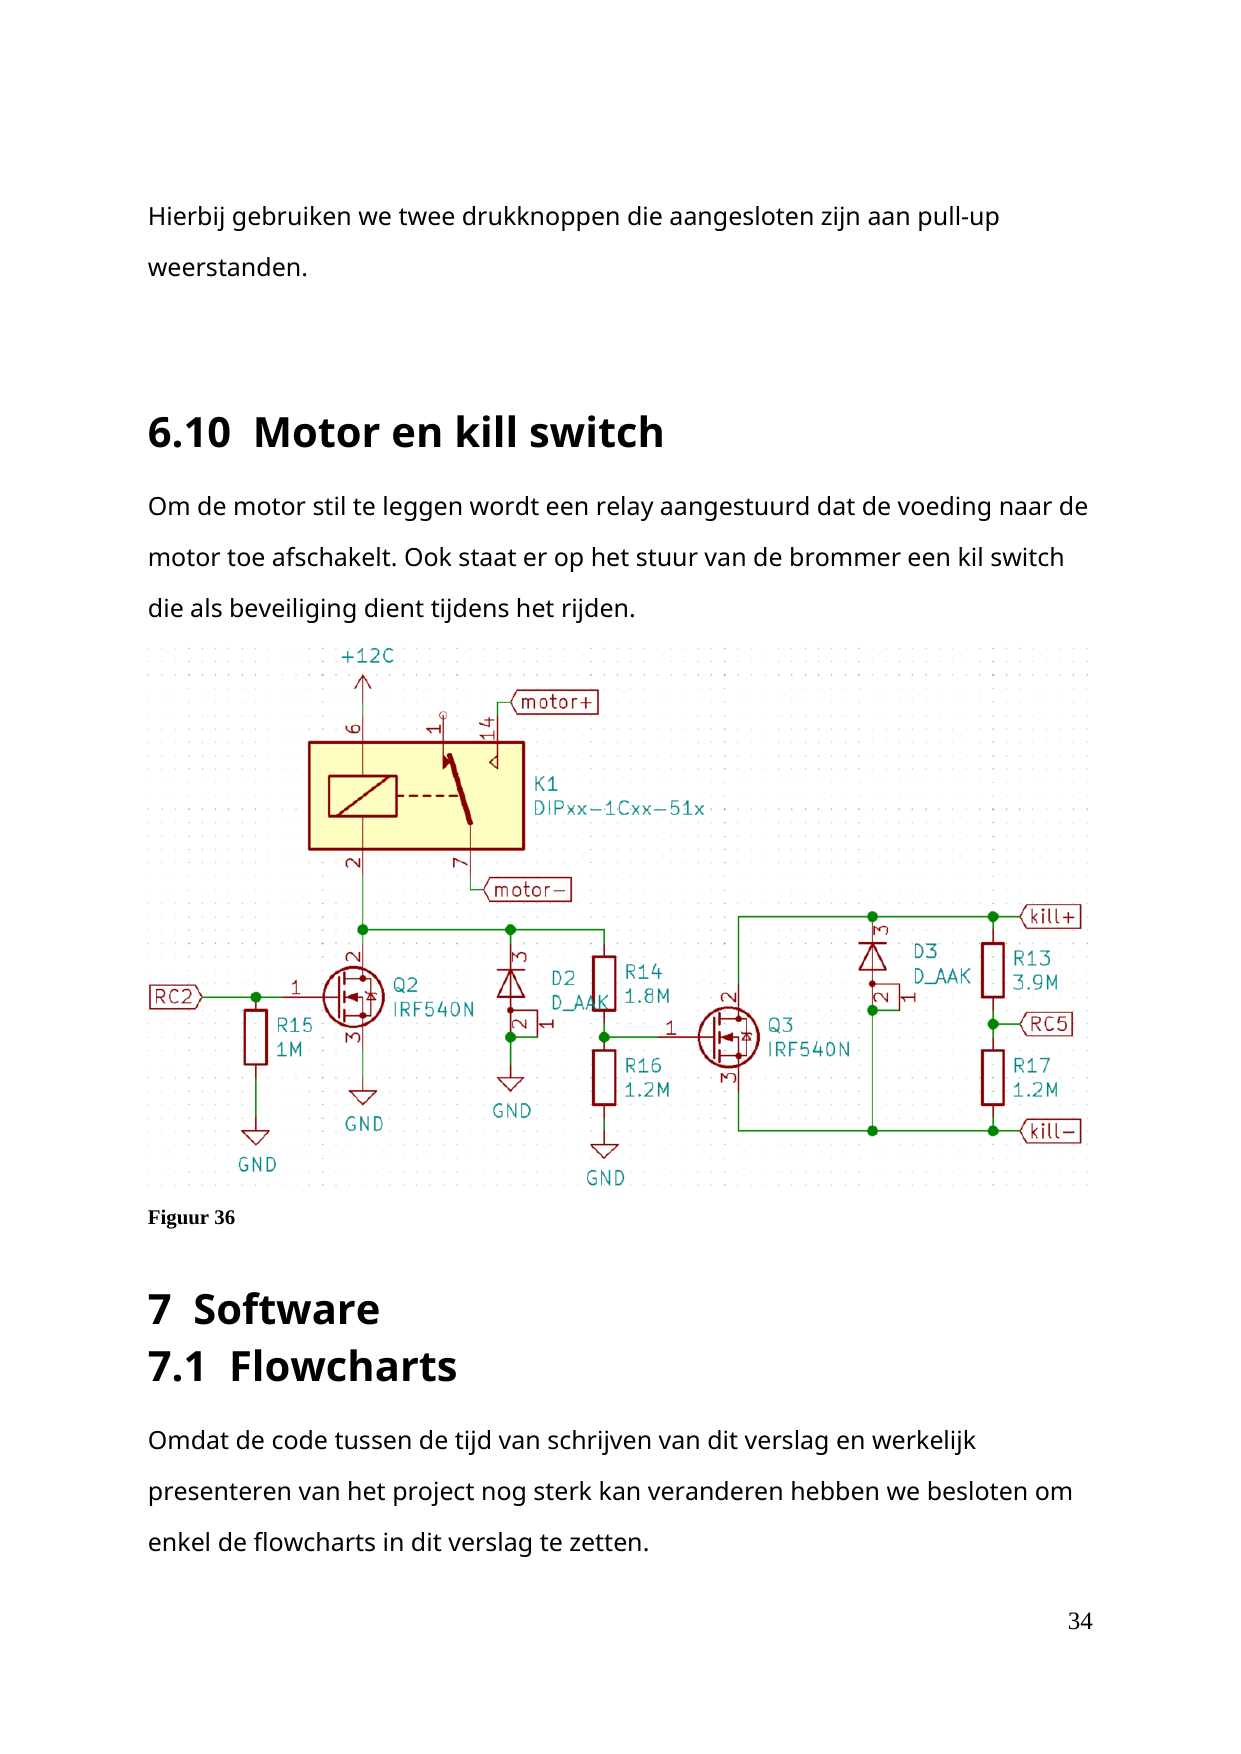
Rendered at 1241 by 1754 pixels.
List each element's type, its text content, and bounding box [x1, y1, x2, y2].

subtitle 7 Software [148, 1280, 1092, 1337]
text Omdat de code tussen de tijd van schrijven van dit verslag en werkelijk presenteren van het project nog sterk kan veranderen hebben we besloten om enkel de flowcharts in dit verslag te zetten. [148, 1422, 1092, 1558]
text Hierbij gebruiken we twee drukknoppen die aangesloten zijn aan pull-up weerstanden. [148, 199, 1092, 284]
subtitle 7.1 Flowcharts [148, 1337, 1092, 1393]
text Om de motor stil te leggen wordt een relay aangestuurd dat de voeding naar de motor toe afschakelt. Ook staat er op het stuur van de brommer een kil switch die als beveiliging dient tijdens het rijden. [148, 488, 1092, 624]
subtitle 6.10 Motor en kill switch [148, 403, 1092, 460]
text Figuur 36 [148, 1205, 1092, 1229]
